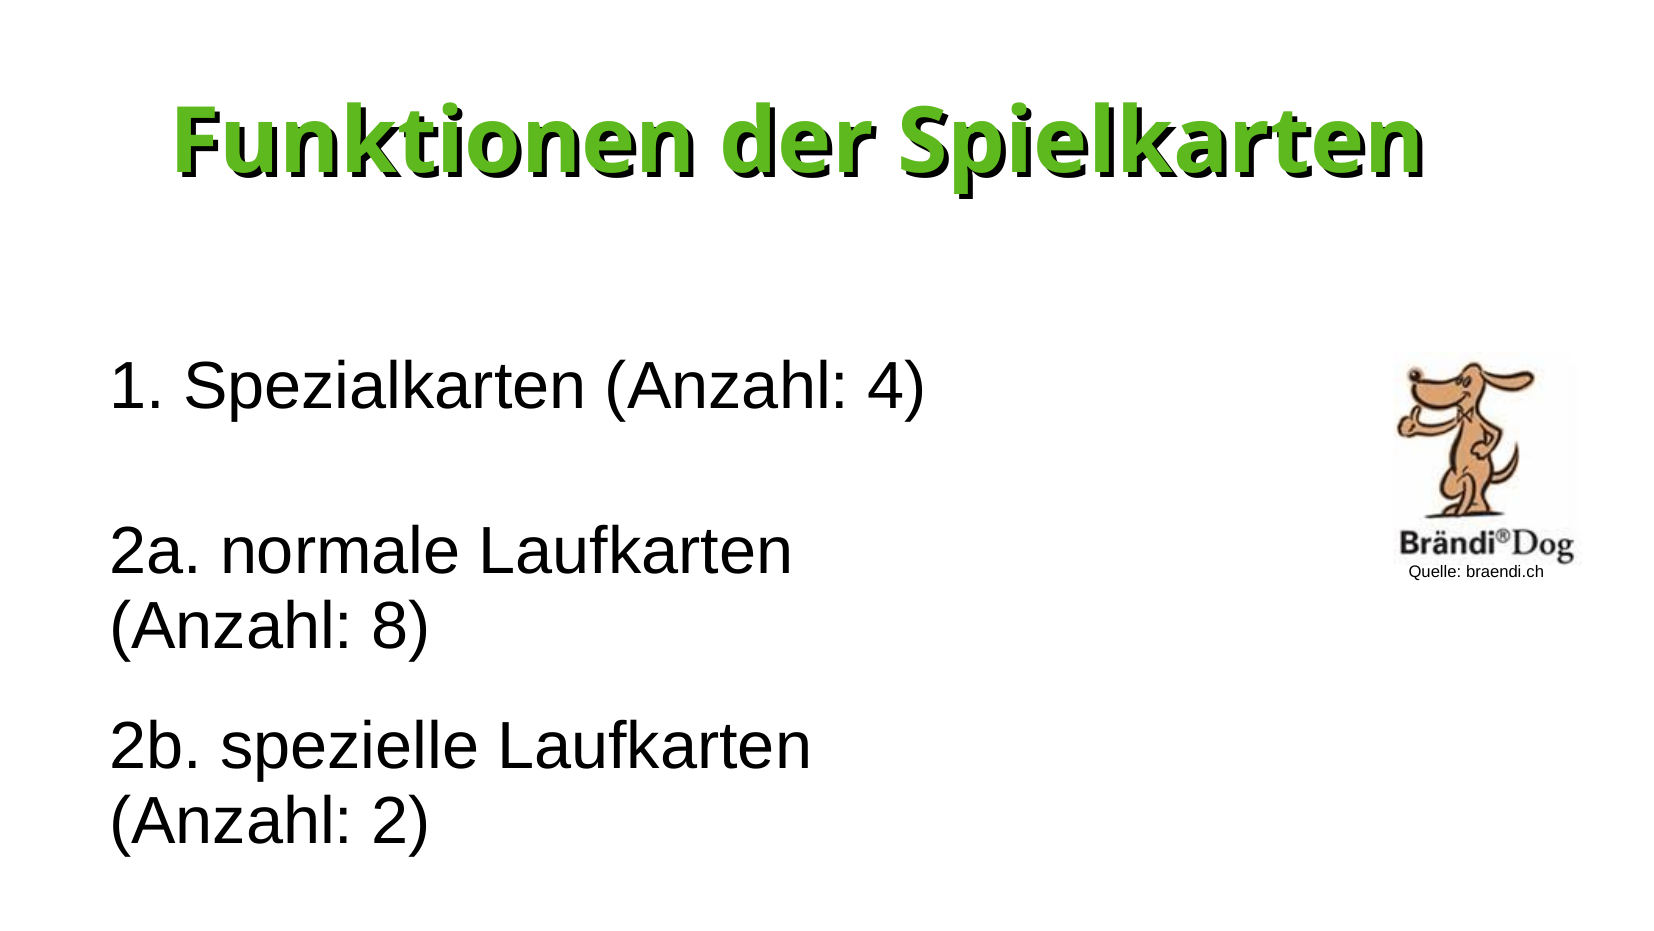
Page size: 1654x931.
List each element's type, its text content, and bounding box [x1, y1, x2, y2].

text_box Quelle: braendi.ch [1393, 555, 1607, 589]
title Funktionen der Spielkarten [47, 59, 1548, 215]
picture [1294, 352, 1654, 578]
text_box 1. Spezialkarten (Anzahl: 4) 2a. normale Laufkarten (Anzahl: 8) 2b. spezielle Laufkarten (Anzahl: 2) [94, 295, 1099, 931]
